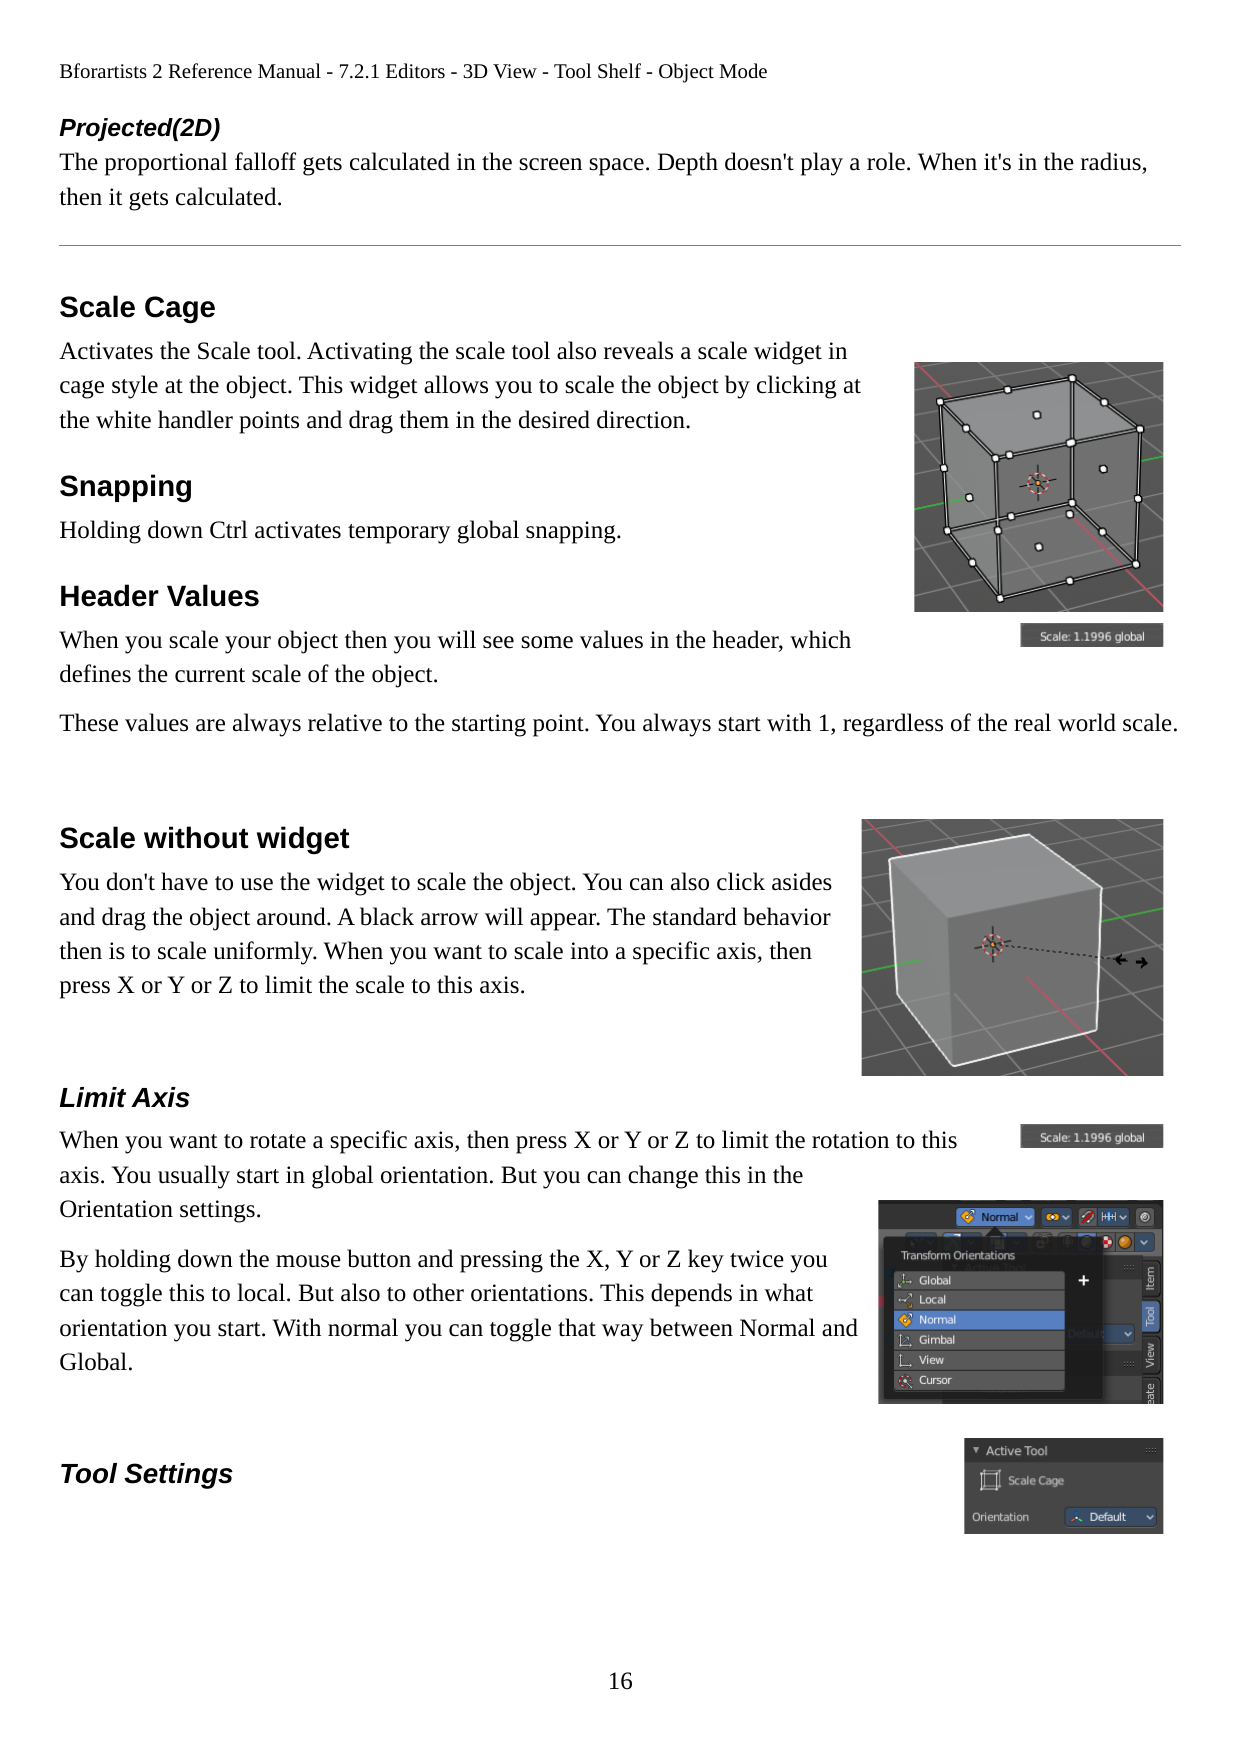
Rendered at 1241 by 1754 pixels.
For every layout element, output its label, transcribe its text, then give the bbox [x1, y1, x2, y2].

subtitle Header Values [59, 578, 914, 612]
text When you want to rotate a specific axis, then press X or Y or Z to limit the rotation to this axis. You usually start in global orientation. But you can change this in the Orientation settings. [59, 1126, 1181, 1223]
subtitle [1164, 821, 1181, 855]
subtitle Scale Cage [59, 290, 1181, 323]
subtitle Projected(2D) [59, 113, 1181, 141]
text These values are always relative to the starting point. You always start with 1, regardless of the real world scale. [59, 708, 1181, 737]
subtitle Snapping [59, 468, 914, 502]
text Activates the Scale tool. Activating the scale tool also reveals a scale widget in cage style at the object. This widget allows you to scale the object by clicking at the white handler points and drag them in the desired direction. [59, 336, 1181, 434]
subtitle Tool Settings [59, 1458, 964, 1489]
picture [914, 362, 1164, 612]
subtitle [1164, 468, 1181, 502]
picture [878, 1200, 1164, 1404]
picture [861, 819, 1164, 1076]
subtitle Scale without widget [59, 821, 861, 855]
subtitle [1164, 1458, 1181, 1489]
picture [1020, 1124, 1164, 1148]
text When you scale your object then you will see some values in the header, which defines the current scale of the object. [59, 625, 1181, 688]
text The proportional falloff gets calculated in the screen space. Depth doesn't play a role. When it's in the radius, then it gets calculated. [59, 147, 1181, 211]
picture [964, 1438, 1164, 1534]
text Holding down Ctrl activates temporary global snapping. [59, 515, 914, 543]
text You don't have to use the widget to scale the object. You can also click asides and drag the object around. A black arrow will appear. The standard behavior then is to scale uniformly. When you want to scale into a specific axis, then press X or Y or Z to limit the scale to this axis. [59, 867, 861, 999]
subtitle Limit Axis [59, 1081, 1181, 1113]
text By holding down the mouse button and pressing the X, Y or Z key twice you can toggle this to local. But also to other orientations. This depends in what orientation you start. With normal you can toggle that way between Normal and Global. [59, 1244, 878, 1376]
subtitle [1164, 578, 1181, 612]
picture [1020, 623, 1164, 647]
